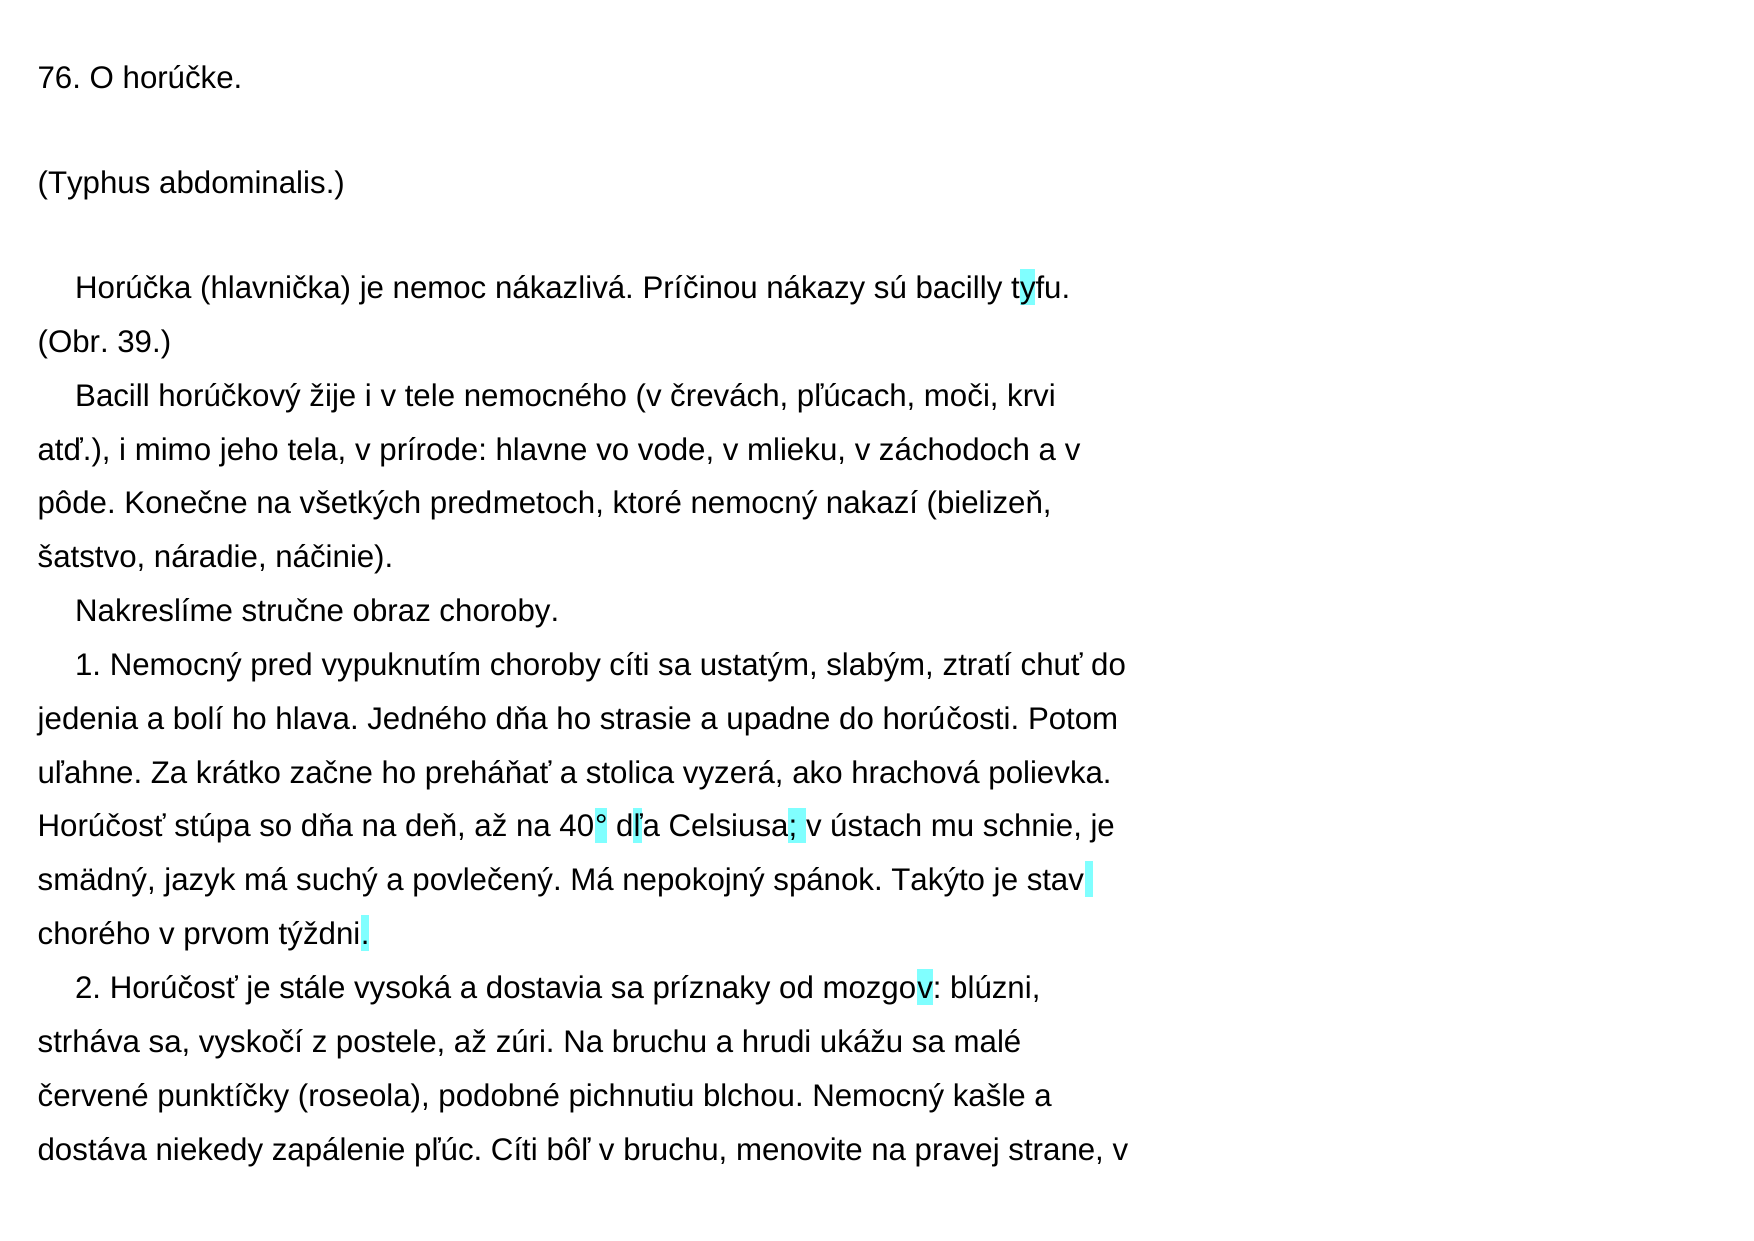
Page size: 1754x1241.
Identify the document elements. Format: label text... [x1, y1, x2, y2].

text Bacill horúčkový žije i v tele nemocného (v črevách, pľúcach, moči, krvi atď.), i mimo jeho tela, v prírode: hlavne vo vode, v mlieku, v záchodoch a v pôde. Konečne na všetkých pred­metoch, ktoré nemocný nakazí (bielizeň, šatstvo, náradie, náčinie). [37, 377, 1130, 574]
text 1. Nemocný pred vypuknutím choroby cíti sa ustatým, slabým, ztratí chuť do jedenia a bolí ho hlava. Jedného dňa ho strasie a upadne do horú­čosti. Potom uľahne. Za krátko začne ho preháňať a stolica vyzerá, ako hrachová polievka. Horúčosť stúpa so dňa na deň, až na 40° dľa Celsiusa; v ústach mu schnie, je smädný, jazyk má suchý a povlečený. Má nepokojný spánok. Takýto je stav chorého v prvom týždni. [37, 646, 1130, 951]
text 76. O horúčke. [37, 59, 1130, 95]
text 2. Horúčosť je stále vysoká a dostavia sa príznaky od mozgov: blúzni, strháva sa, vyskočí z postele, až zúri. Na bruchu a hrudi ukážu sa malé červené punktíčky (roseola), podobné pich­nutiu blchou. Nemocný kašle a dostáva niekedy zapálenie pľúc. Cíti bôľ v bruchu, menovite na pravej strane, v [37, 969, 1130, 1167]
text Nakreslíme stručne obraz choroby. [37, 592, 1130, 628]
text Horúčka (hlavnička) je nemoc nákazlivá. Prí­činou nákazy sú bacilly tyfu. (Obr. 39.) [37, 269, 1130, 359]
text (Typhus abdominalis.) [37, 164, 1130, 200]
